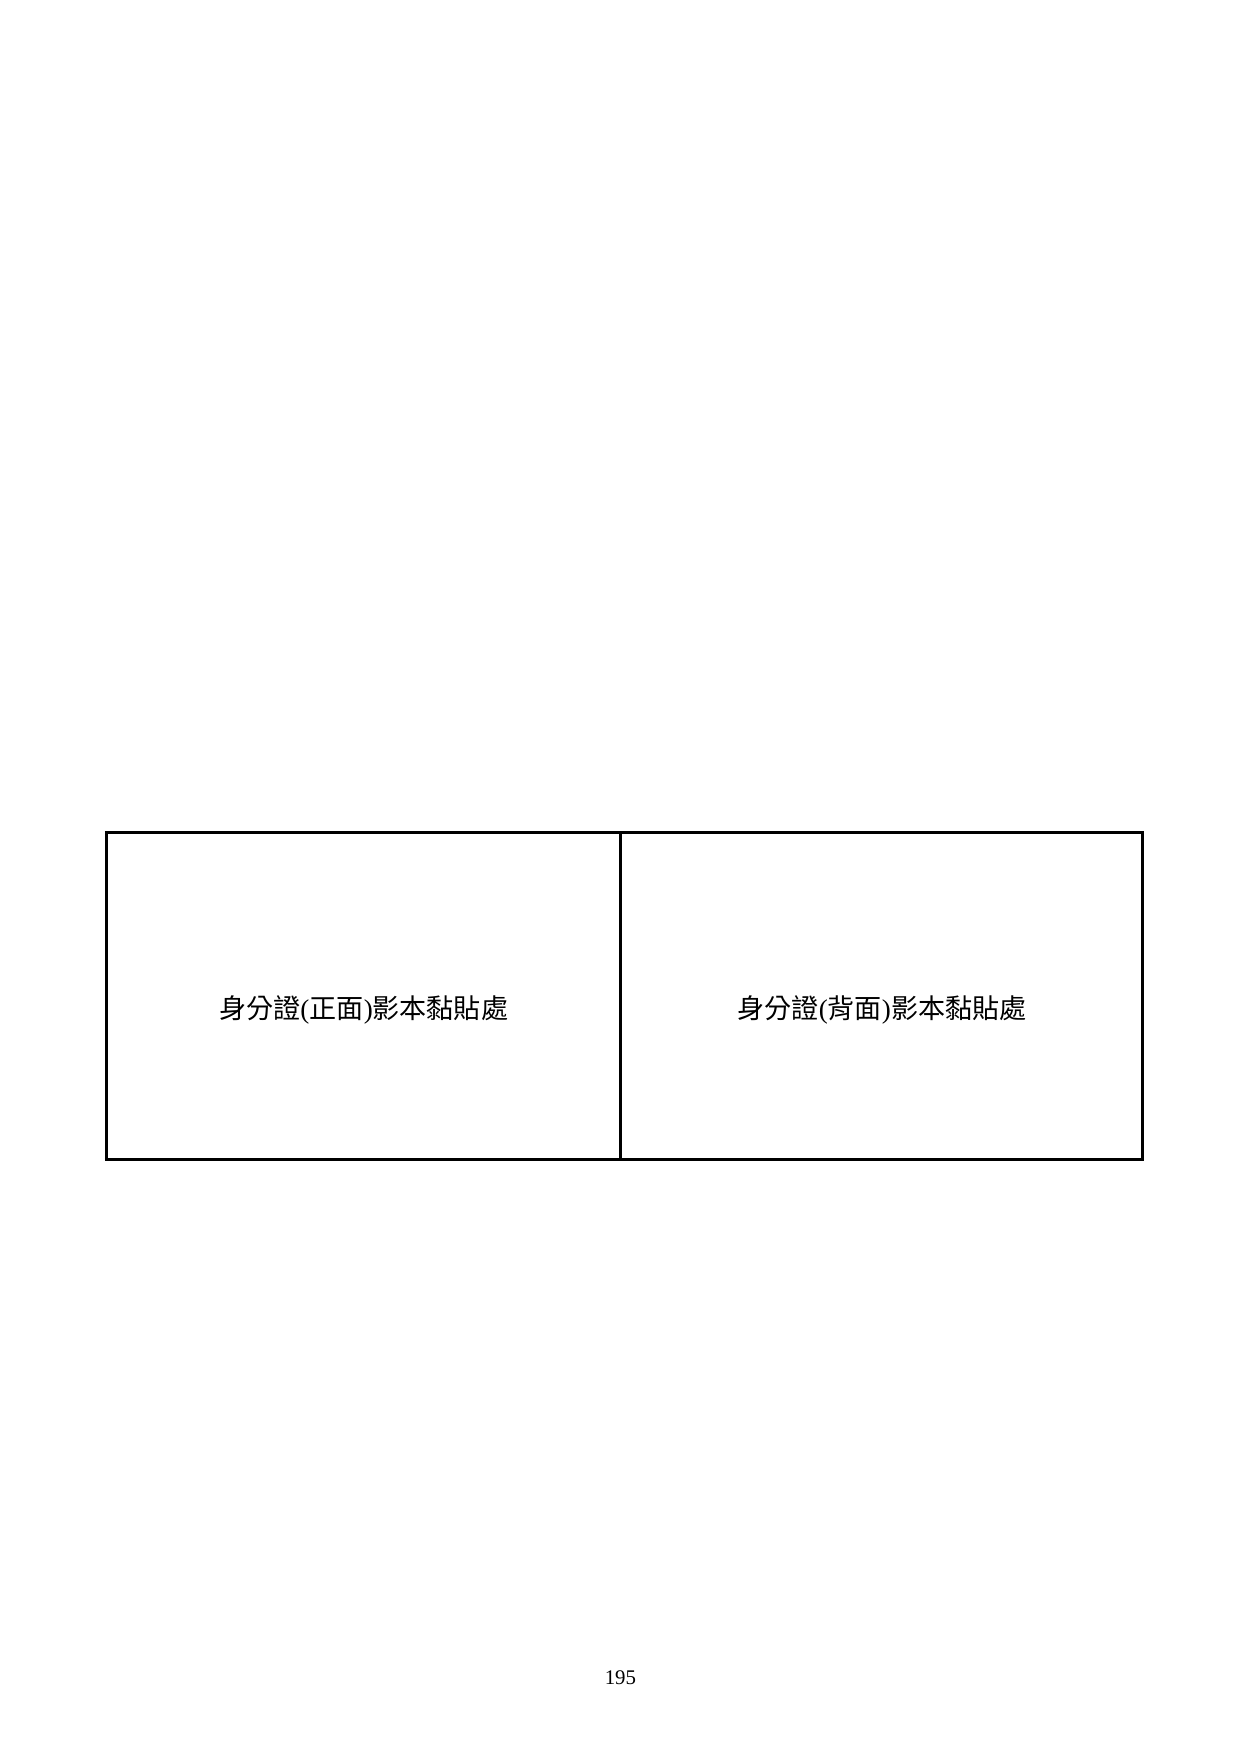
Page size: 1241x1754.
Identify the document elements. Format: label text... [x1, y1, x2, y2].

table_cell 身分證(正面)影本黏貼處 [108, 834, 619, 1158]
table_cell 身分證(背面)影本黏貼處 [622, 834, 1141, 1158]
